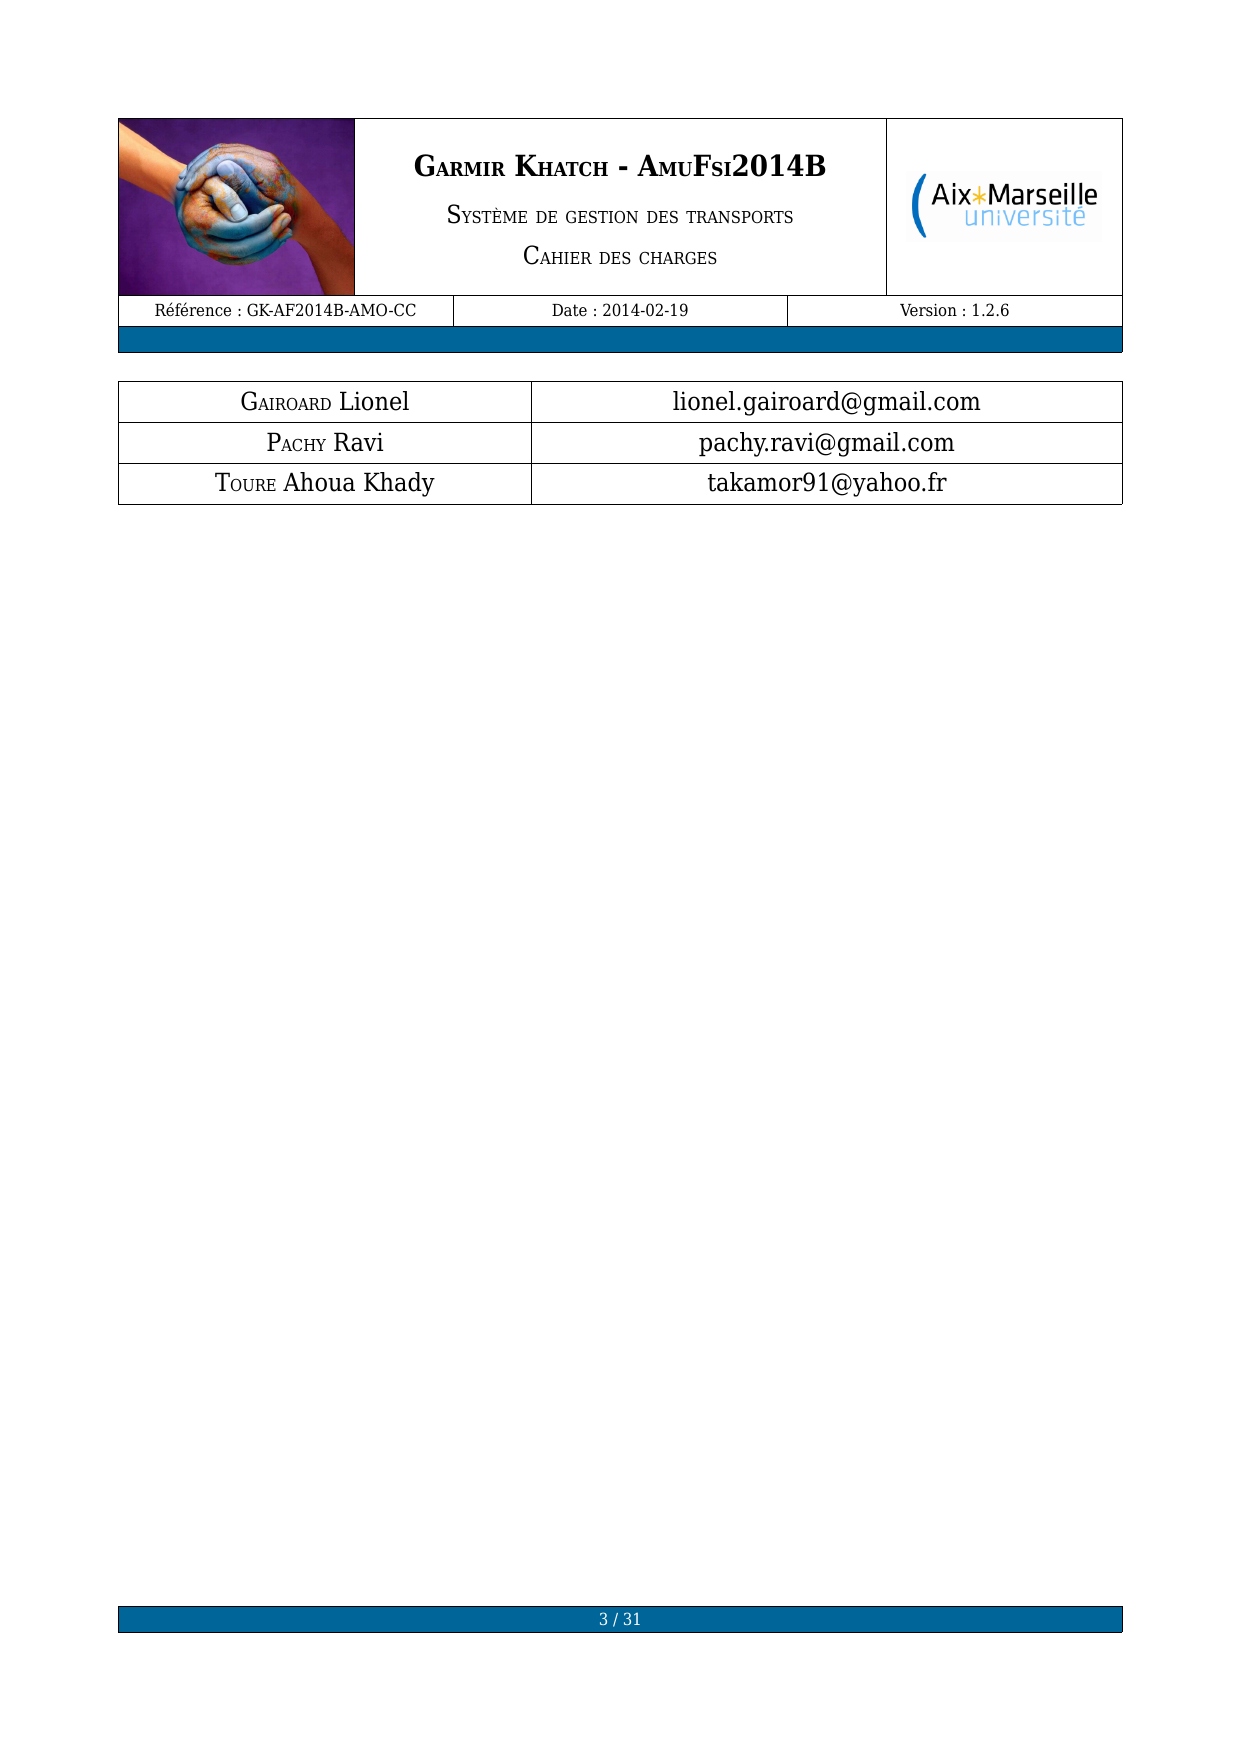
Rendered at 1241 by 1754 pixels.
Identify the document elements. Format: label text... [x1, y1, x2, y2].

table_cell Gairoard Lionel [119, 382, 531, 422]
picture [119, 119, 354, 295]
table_cell Pachy Ravi [119, 423, 531, 463]
table_cell pachy.ravi@gmail.com [532, 423, 1122, 463]
table_cell lionel.gairoard@gmail.com [532, 382, 1122, 422]
table_cell takamor91@yahoo.fr [532, 464, 1122, 503]
picture [887, 126, 1122, 288]
table_cell Toure Ahoua Khady [119, 464, 531, 503]
